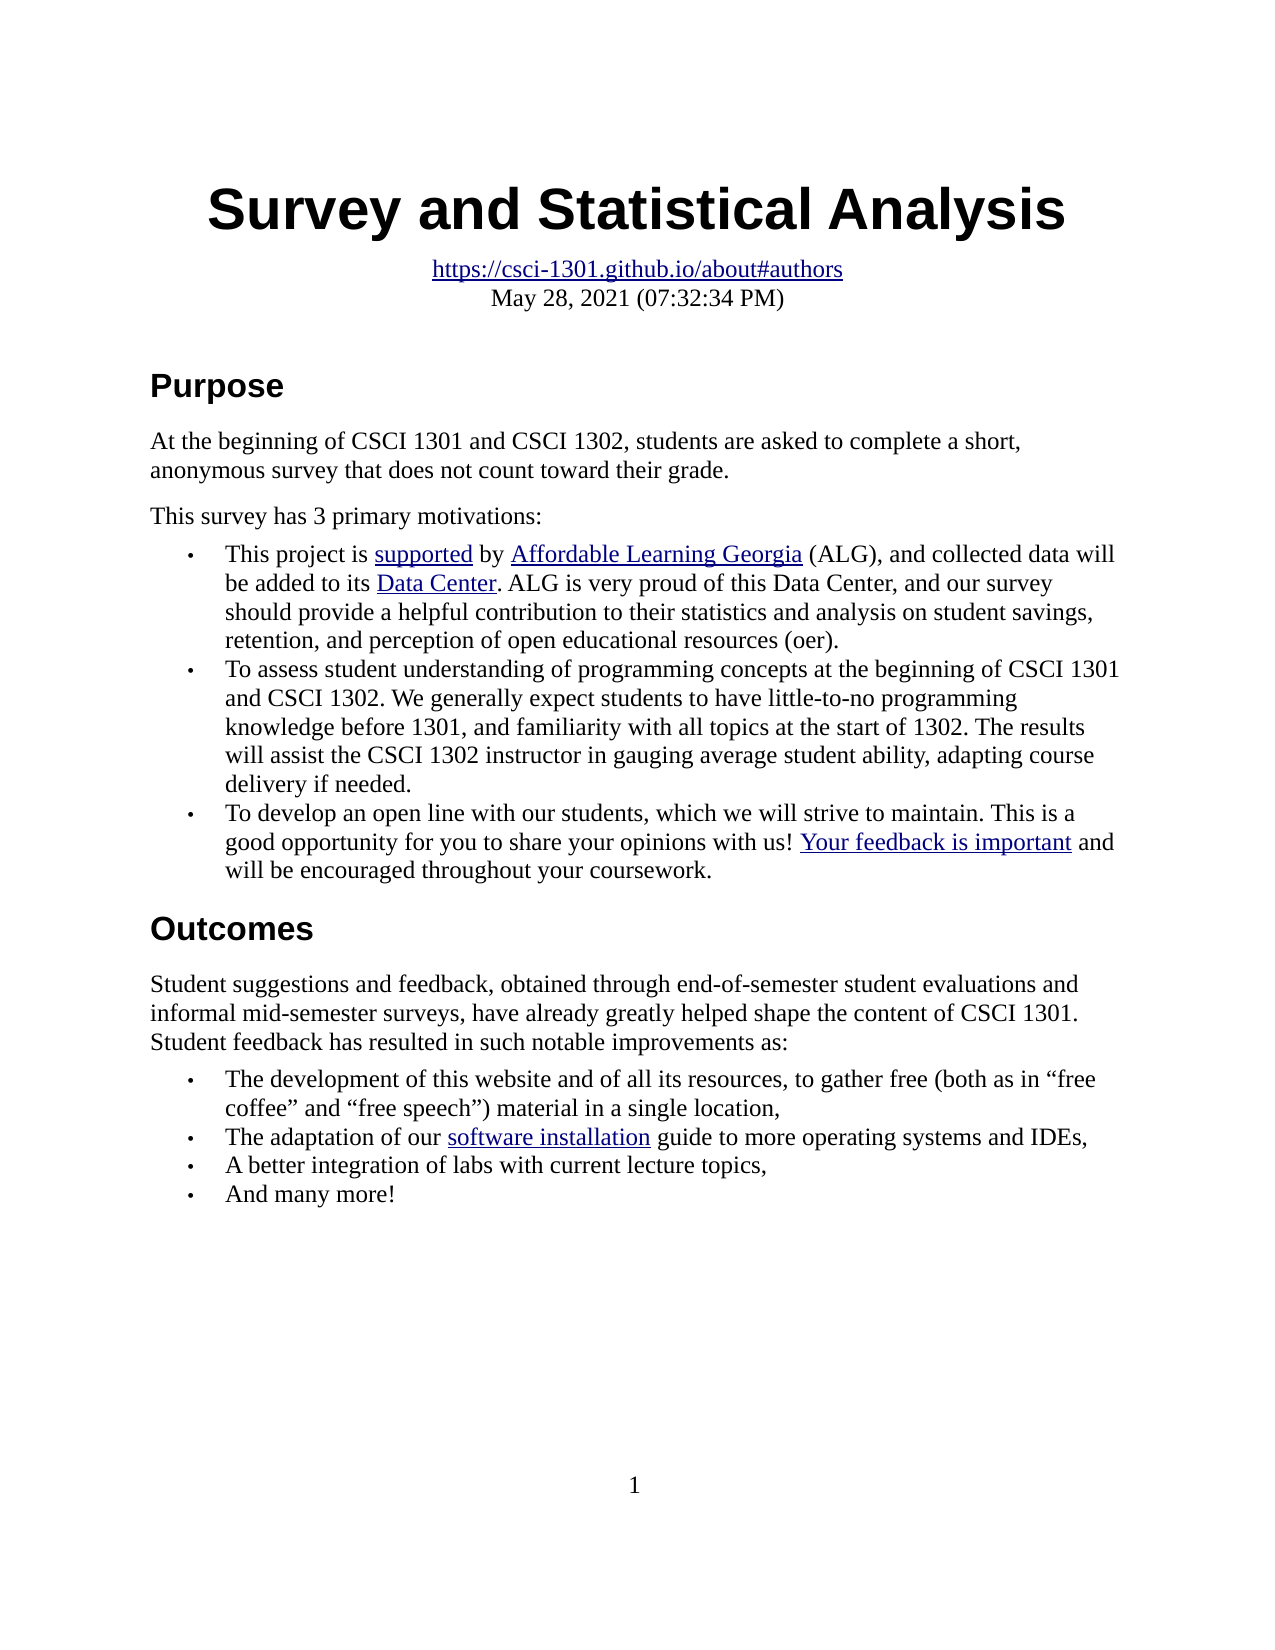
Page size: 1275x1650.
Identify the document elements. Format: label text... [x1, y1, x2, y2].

list To assess student understanding of programming concepts at the beginning of CSCI 1301 and CSCI 1302. We generally expect students to have little-to-no programming knowledge before 1301, and familiarity with all topics at the start of 1302. The results will assist the CSCI 1302 instructor in gauging average student ability, adapting course delivery if needed. [187, 654, 1125, 798]
list A better integration of labs with current lecture topics, [187, 1151, 1125, 1179]
text May 28, 2021 (07:32:34 PM) [150, 283, 1125, 312]
text At the beginning of CSCI 1301 and CSCI 1302, students are asked to complete a short, anonymous survey that does not count toward their grade. [150, 426, 1125, 483]
subtitle Outcomes [150, 909, 1125, 948]
list And many more! [187, 1179, 1125, 1208]
text https://csci-1301.github.io/about#authors [150, 254, 1125, 283]
list The adaptation of our software installation guide to more operating systems and IDEs, [187, 1122, 1125, 1151]
list To develop an open line with our students, which we will strive to maintain. This is a good opportunity for you to share your opinions with us! Your feedback is important and will be encouraged throughout your coursework. [187, 798, 1125, 884]
text Student suggestions and feedback, obtained through end-of-semester student evaluations and informal mid-semester surveys, have already greatly helped shape the content of CSCI 1301. Student feedback has resulted in such notable improvements as: [150, 969, 1125, 1055]
title Survey and Statistical Analysis [150, 175, 1125, 242]
text This survey has 3 primary motivations: [150, 501, 1125, 530]
list The development of this website and of all its resources, to gather free (both as in “free coffee” and “free speech”) material in a single location, [187, 1064, 1125, 1122]
subtitle Purpose [150, 366, 1125, 404]
list This project is supported by Affordable Learning Georgia (ALG), and collected data will be added to its Data Center. ALG is very proud of this Data Center, and our survey should provide a helpful contribution to their statistics and analysis on student savings, retention, and perception of open educational resources (oer). [187, 539, 1125, 654]
